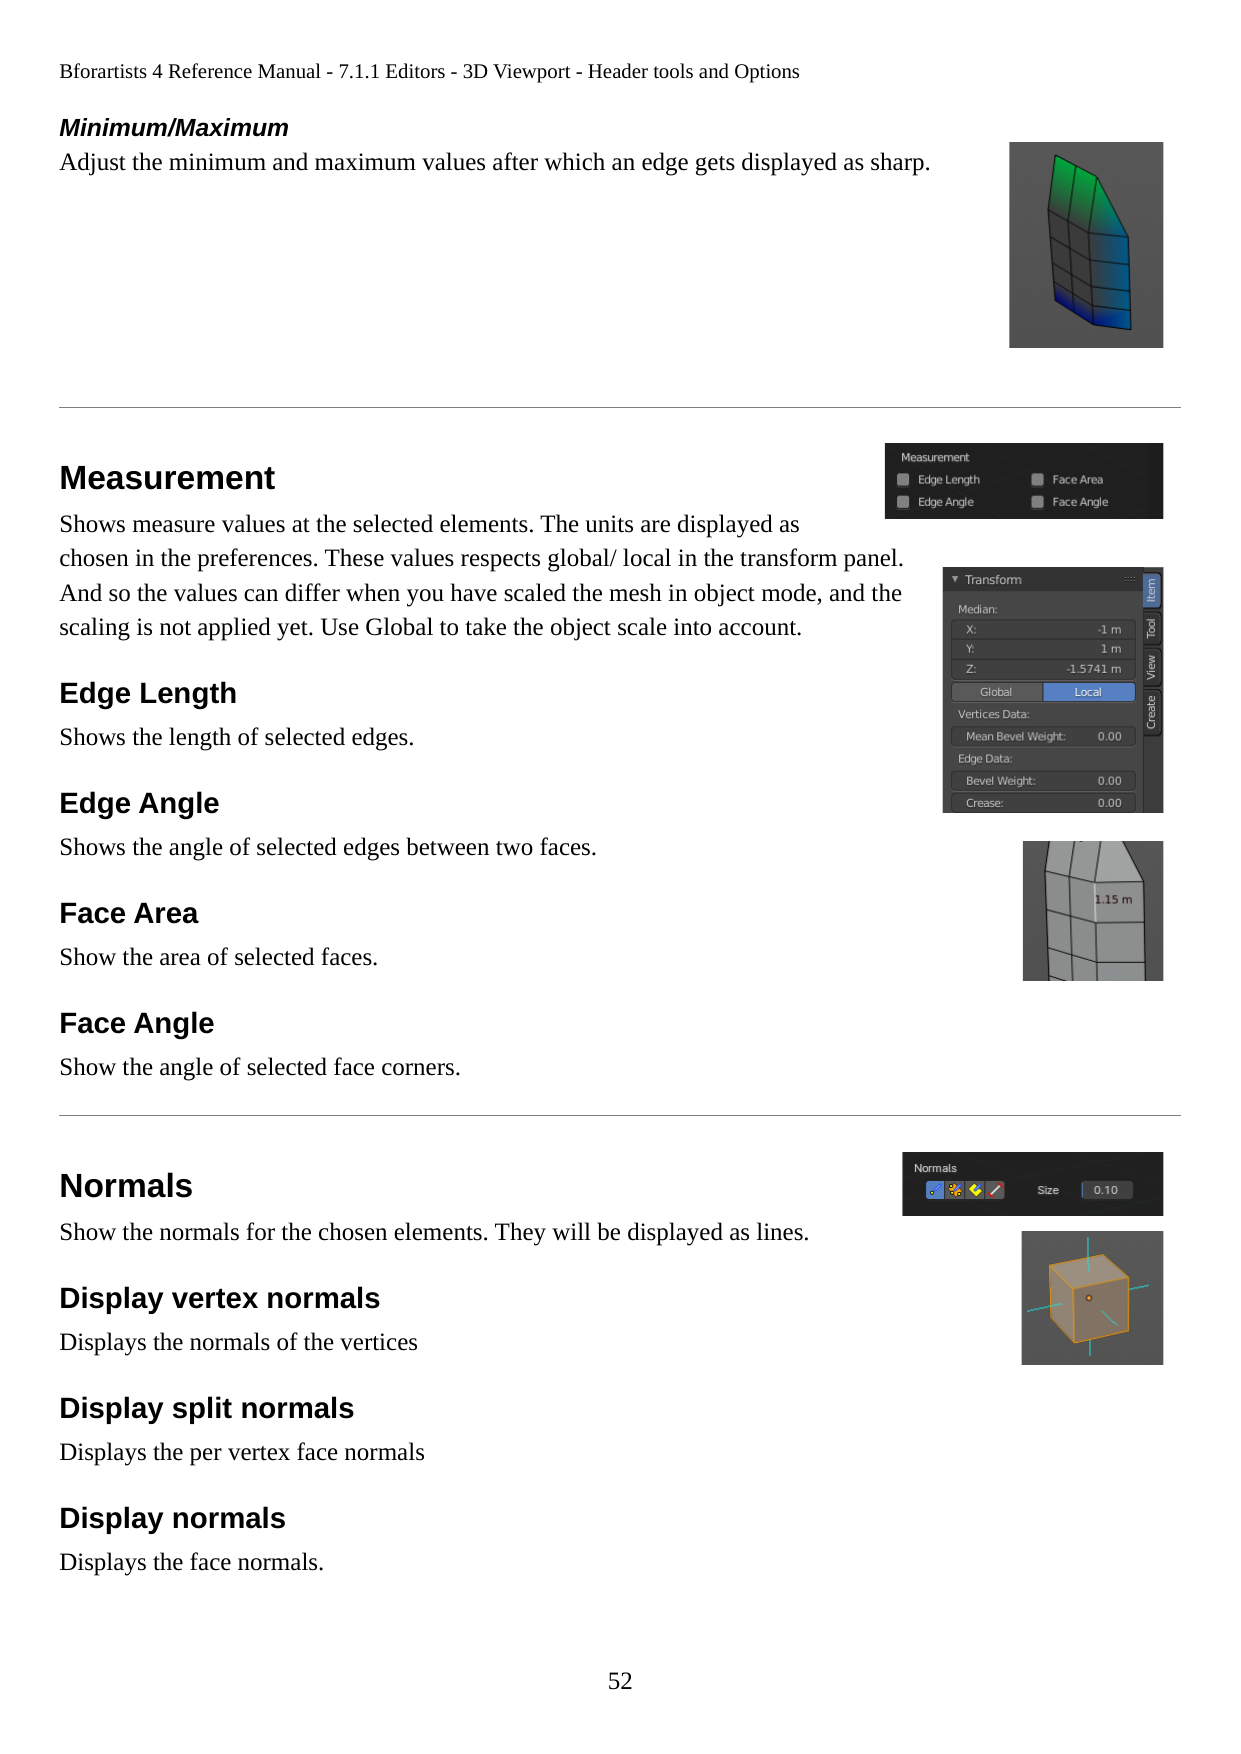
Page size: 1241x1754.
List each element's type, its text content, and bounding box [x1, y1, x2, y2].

text Adjust the minimum and maximum values after which an edge gets displayed as sharp. [59, 147, 1009, 176]
picture [1022, 841, 1164, 981]
text Shows the length of selected edges. [59, 722, 942, 751]
subtitle [1164, 896, 1181, 929]
text Show the angle of selected face corners. [59, 1052, 1181, 1081]
text Shows measure values at the selected elements. The units are displayed as chosen in the preferences. These values respects global/ local in the transform panel. And so the values can differ when you have scaled the mesh in object mode, and the scaling is not applied yet. Use Global to take the object scale into account. [59, 509, 1181, 641]
picture [1021, 1231, 1164, 1365]
picture [1009, 142, 1164, 348]
picture [902, 1152, 1164, 1216]
subtitle Display split normals [59, 1391, 1181, 1424]
subtitle Normals [59, 1166, 902, 1204]
text Show the normals for the chosen elements. They will be displayed as lines. [59, 1217, 1181, 1246]
subtitle Measurement [59, 458, 884, 496]
subtitle [1164, 1281, 1181, 1314]
subtitle Face Angle [59, 1006, 1181, 1039]
subtitle [1164, 1166, 1181, 1204]
subtitle Face Area [59, 896, 1022, 929]
picture [942, 567, 1164, 813]
subtitle [1164, 676, 1181, 710]
text Show the area of selected faces. [59, 942, 1022, 971]
text Displays the face normals. [59, 1547, 1181, 1576]
subtitle Edge Length [59, 676, 942, 710]
subtitle Display vertex normals [59, 1281, 1021, 1314]
subtitle Display normals [59, 1501, 1181, 1534]
text Displays the normals of the vertices [59, 1327, 1021, 1356]
subtitle Minimum/Maximum [59, 113, 1181, 141]
subtitle [1164, 458, 1181, 496]
text Shows the angle of selected edges between two faces. [59, 832, 1181, 861]
text Displays the per vertex face normals [59, 1437, 1181, 1466]
subtitle Edge Angle [59, 786, 1181, 819]
